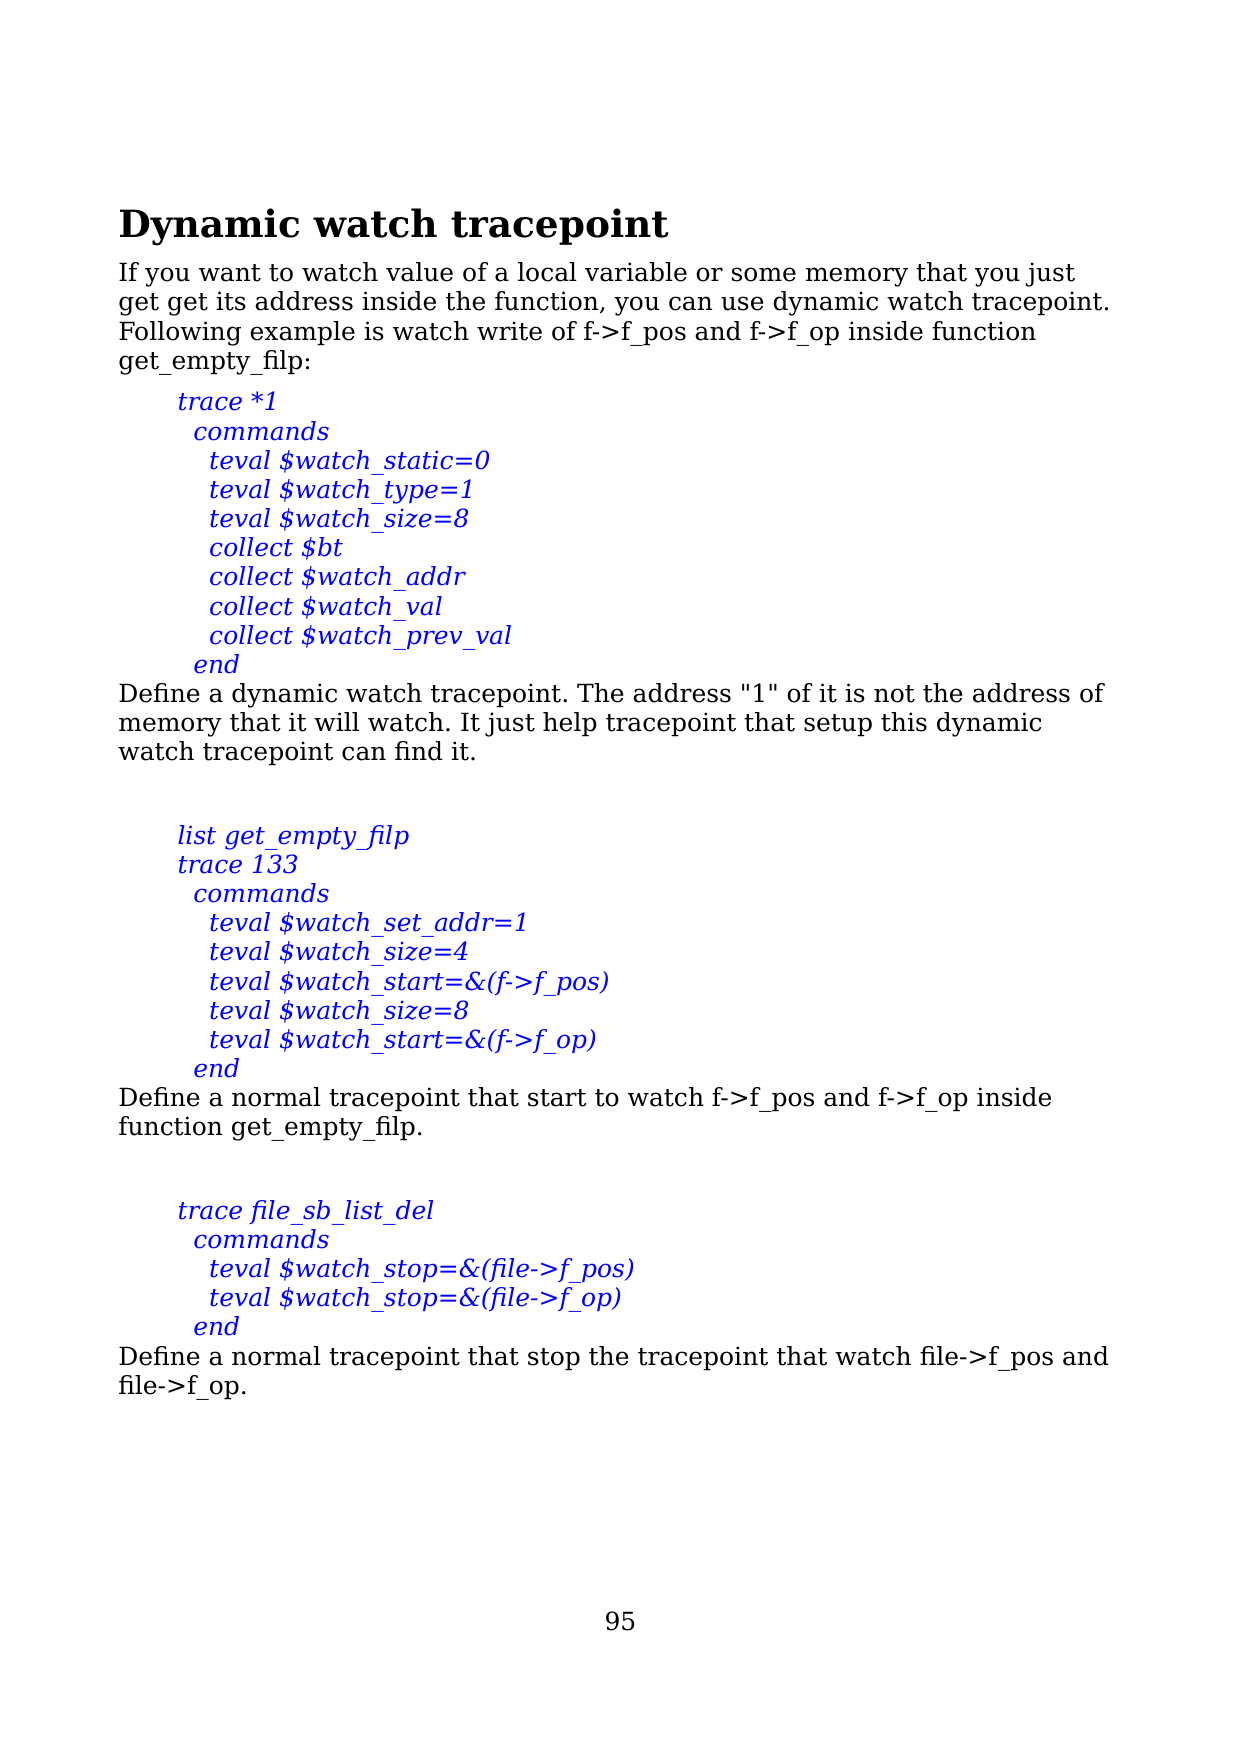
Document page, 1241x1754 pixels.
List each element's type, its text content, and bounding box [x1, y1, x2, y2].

text trace *1 [177, 387, 1063, 417]
text teval $watch_size=8 [177, 504, 1063, 533]
text teval $watch_size=4 [177, 937, 1063, 967]
text Define a normal tracepoint that start to watch f->f_pos and f->f_op inside function get_empty_filp. [118, 1083, 1122, 1142]
text commands [177, 417, 1063, 446]
text teval $watch_start=&(f->f_pos) [177, 967, 1063, 996]
text teval $watch_set_addr=1 [177, 908, 1063, 937]
text collect $watch_addr [177, 562, 1063, 592]
text commands [177, 1225, 1063, 1254]
text teval $watch_static=0 [177, 446, 1063, 475]
text teval $watch_start=&(f->f_op) [177, 1025, 1063, 1054]
text collect $watch_val [177, 592, 1063, 621]
text Define a normal tracepoint that stop the tracepoint that watch file->f_pos and file->f_op. [118, 1342, 1122, 1400]
text trace file_sb_list_del [177, 1196, 1063, 1225]
text end [177, 1054, 1063, 1083]
text teval $watch_stop=&(file->f_op) [177, 1283, 1063, 1312]
text list get_empty_filp [177, 821, 1063, 850]
text collect $watch_prev_val [177, 621, 1063, 650]
text teval $watch_stop=&(file->f_pos) [177, 1254, 1063, 1283]
text If you want to watch value of a local variable or some memory that you just get get its address inside the function, you can use dynamic watch tracepoint. Following example is watch write of f->f_pos and f->f_op inside function get_empty_filp: [118, 258, 1122, 375]
text end [177, 1312, 1063, 1342]
subtitle Dynamic watch tracepoint [118, 202, 1122, 246]
text end [177, 650, 1063, 679]
text Define a dynamic watch tracepoint. The address "1" of it is not the address of memory that it will watch. It just help tracepoint that setup this dynamic watch tracepoint can find it. [118, 679, 1122, 767]
text trace 133 [177, 850, 1063, 879]
text commands [177, 879, 1063, 908]
text collect $bt [177, 533, 1063, 562]
text teval $watch_type=1 [177, 475, 1063, 504]
text teval $watch_size=8 [177, 996, 1063, 1025]
